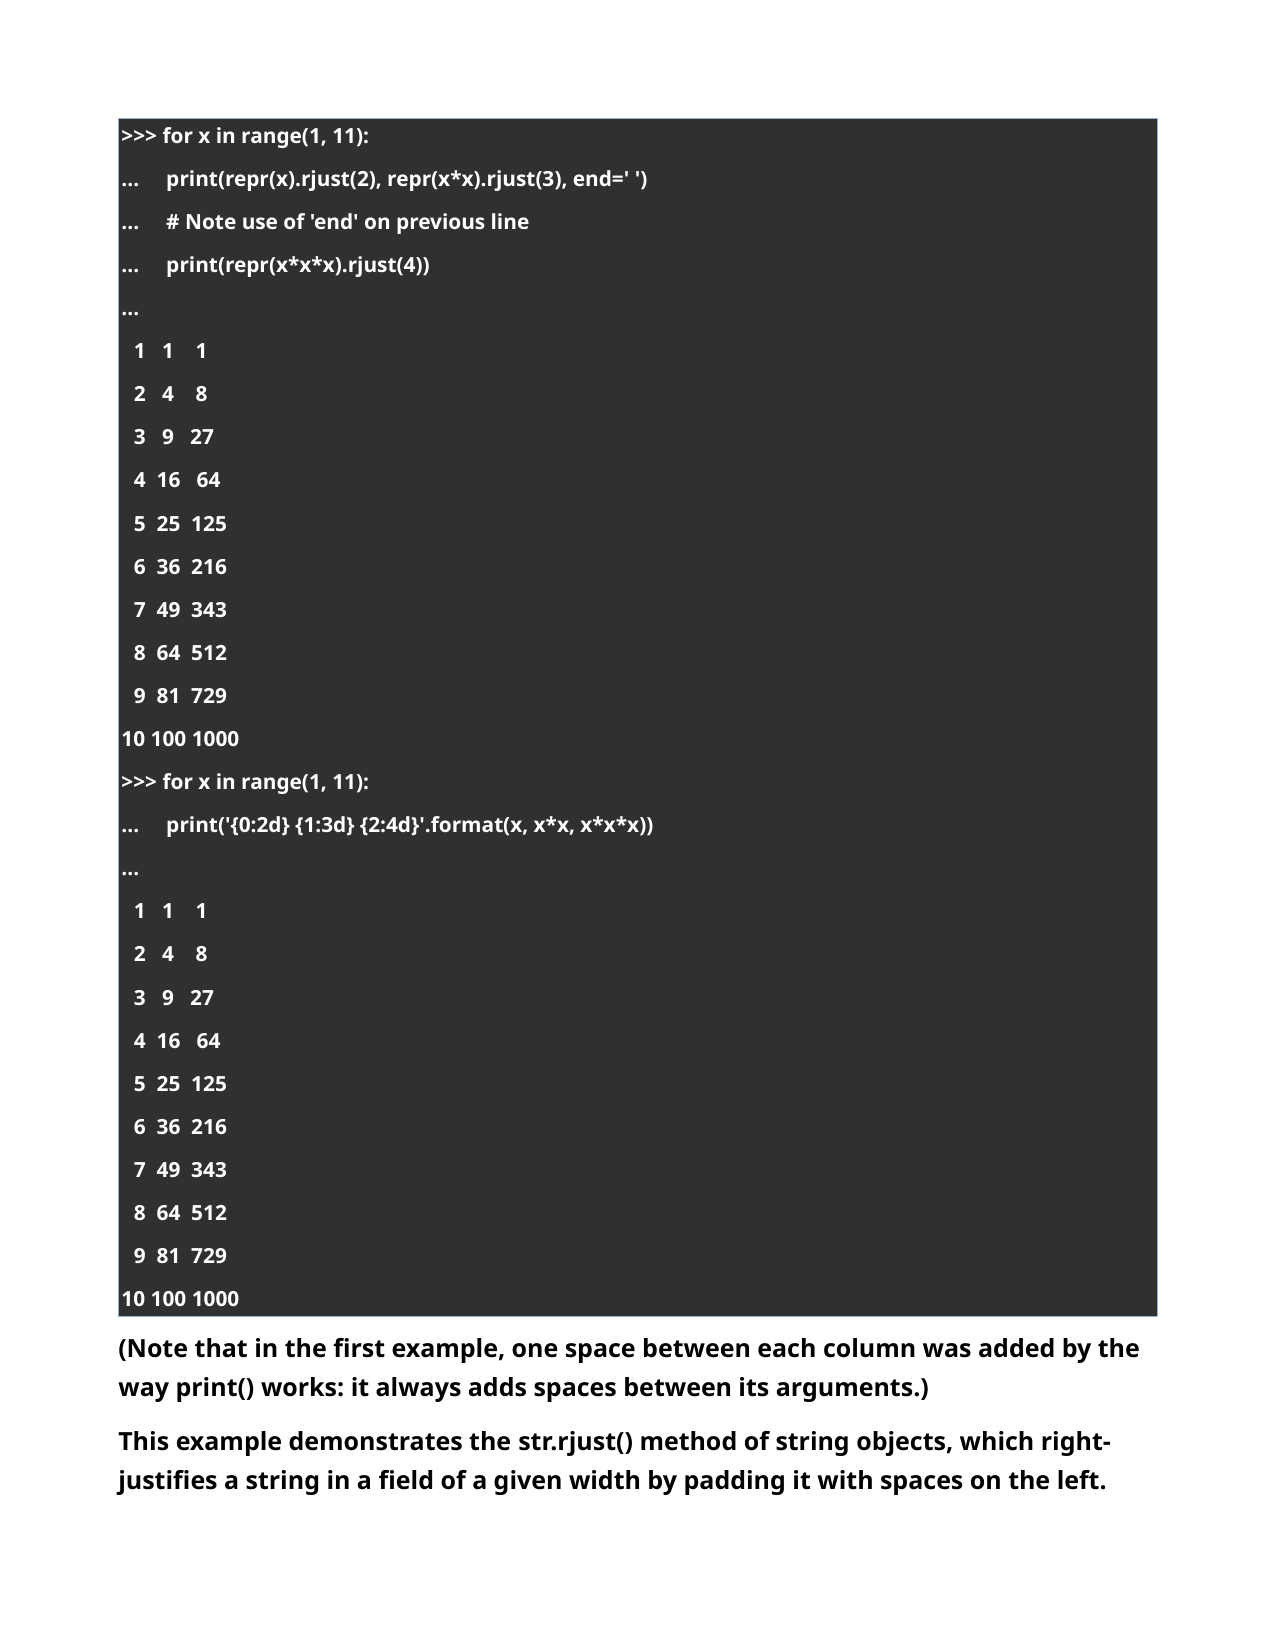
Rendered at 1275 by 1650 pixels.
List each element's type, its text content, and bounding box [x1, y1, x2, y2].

text ... # Note use of 'end' on previous line [119, 204, 1157, 236]
text 4 16 64 [119, 1023, 1157, 1054]
text ... print('{0:2d} {1:3d} {2:4d}'.format(x, x*x, x*x*x)) [119, 807, 1157, 839]
text 5 25 125 [119, 1066, 1157, 1097]
text >>> for x in range(1, 11): [119, 764, 1157, 796]
text 7 49 343 [119, 592, 1157, 623]
text This example demonstrates the str.rjust() method of string objects, which right-justifies a string in a field of a given width by padding it with spaces on the left. [118, 1423, 1157, 1497]
text 9 81 729 [119, 678, 1157, 710]
text 1 1 1 [119, 333, 1157, 365]
text 4 16 64 [119, 463, 1157, 494]
text ... print(repr(x).rjust(2), repr(x*x).rjust(3), end=' ') [119, 161, 1157, 193]
text ... [119, 850, 1157, 882]
text 3 9 27 [119, 419, 1157, 451]
text 1 1 1 [119, 893, 1157, 925]
text >>> for x in range(1, 11): [119, 119, 1157, 149]
text 10 100 1000 [119, 1282, 1157, 1316]
text 10 100 1000 [119, 721, 1157, 753]
text ... print(repr(x*x*x).rjust(4)) [119, 247, 1157, 279]
text 8 64 512 [119, 1195, 1157, 1227]
text 3 9 27 [119, 980, 1157, 1011]
text ... [119, 290, 1157, 322]
text 8 64 512 [119, 635, 1157, 667]
text 6 36 216 [119, 1109, 1157, 1141]
text 2 4 8 [119, 376, 1157, 408]
text (Note that in the first example, one space between each column was added by the way print() works: it always adds spaces between its arguments.) [118, 1331, 1157, 1404]
text 7 49 343 [119, 1152, 1157, 1184]
text 6 36 216 [119, 549, 1157, 580]
text 2 4 8 [119, 937, 1157, 968]
text 9 81 729 [119, 1238, 1157, 1270]
text 5 25 125 [119, 506, 1157, 537]
